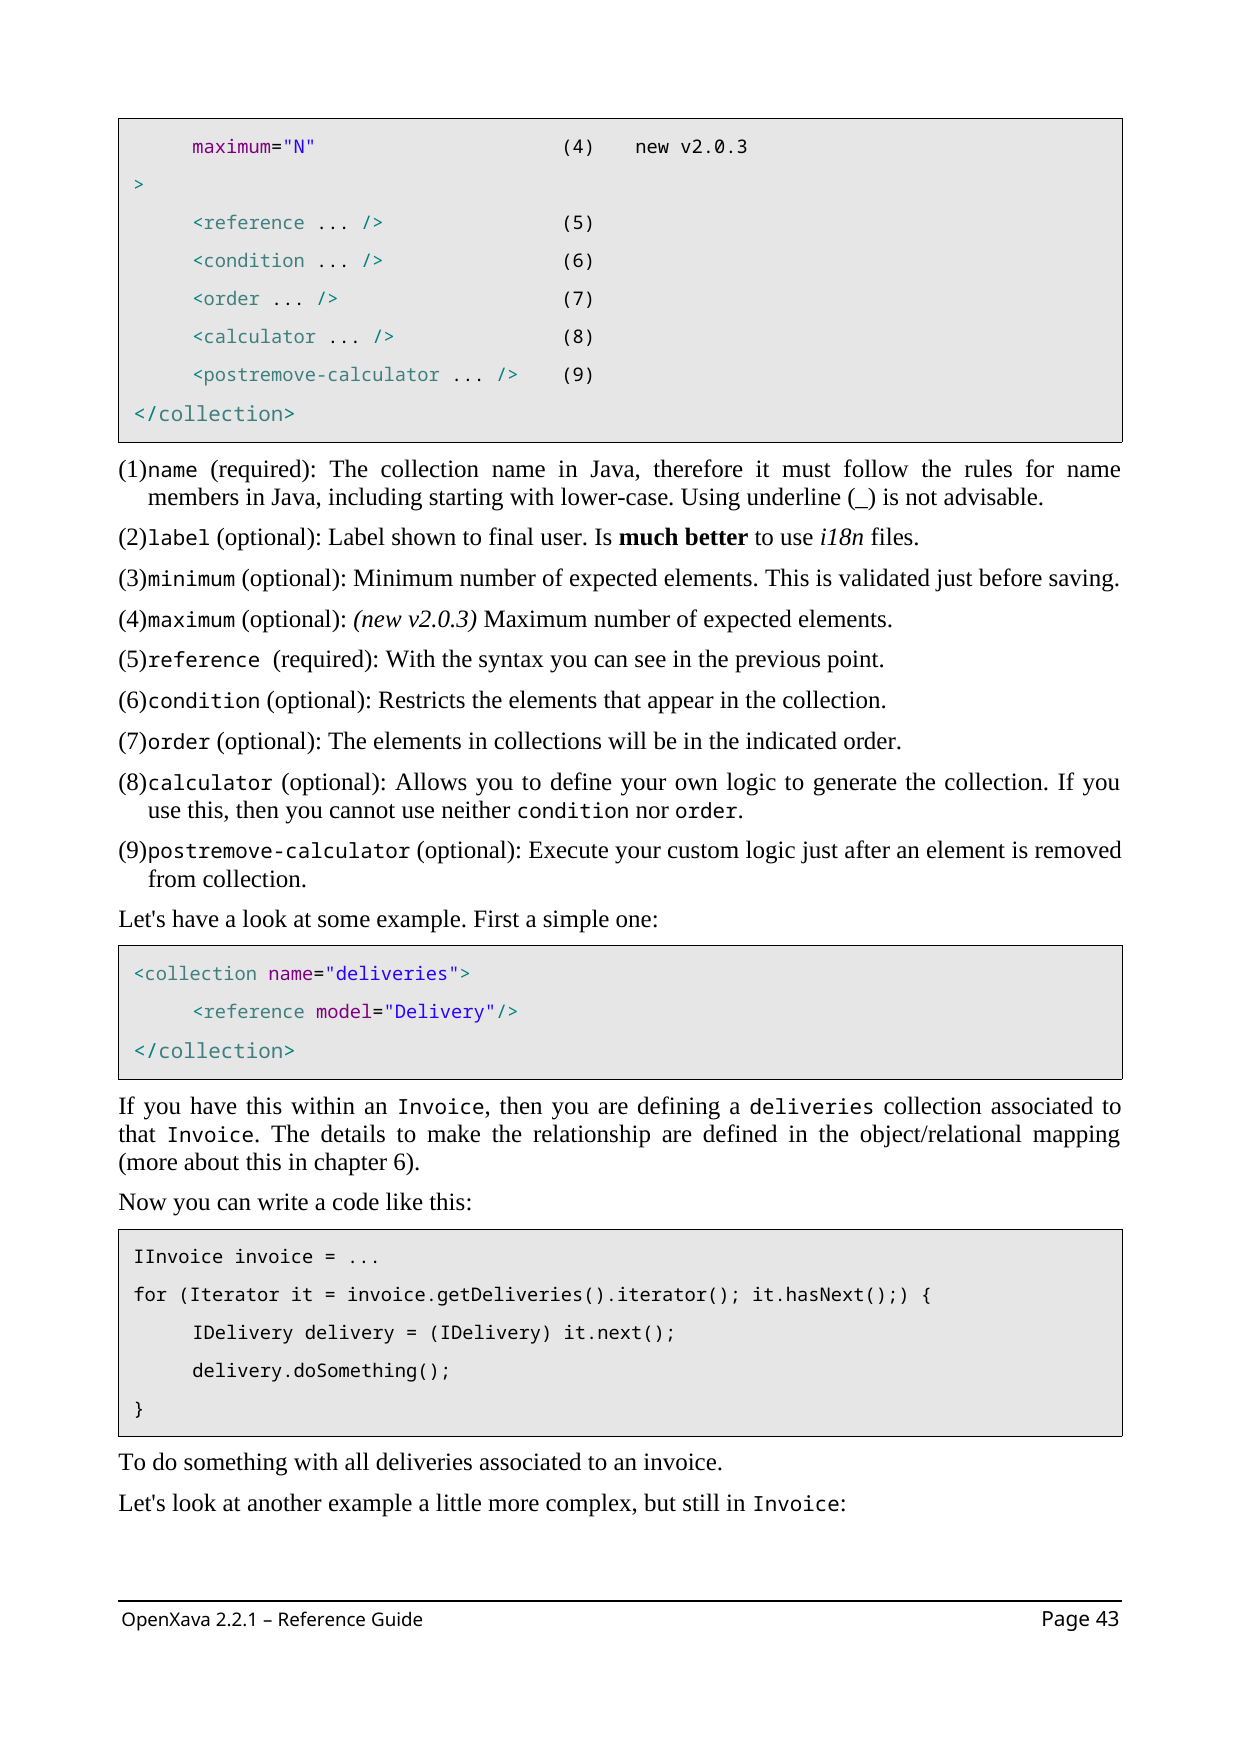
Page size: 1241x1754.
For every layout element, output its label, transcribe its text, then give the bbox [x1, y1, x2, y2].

text <reference model="Delivery"/> [119, 983, 1122, 1021]
text </collection> [119, 384, 1122, 442]
text Now you can write a code like this: [118, 1188, 1122, 1216]
text for (Iterator it = invoice.getDeliveries().iterator(); it.hasNext();) { [119, 1267, 1122, 1305]
text <condition ... /> (6) [119, 232, 1122, 270]
list maximum (optional): (new v2.0.3) Maximum number of expected elements. [118, 605, 1122, 633]
list name (required): The collection name in Java, therefore it must follow the rules for name members in Java, including starting with lower-case. Using underline (_) is not advisable. [118, 455, 1122, 511]
text > [119, 156, 1122, 194]
text IInvoice invoice = ... [119, 1230, 1122, 1267]
list postremove-calculator (optional): Execute your custom logic just after an element is removed from collection. [118, 837, 1122, 892]
text IDelivery delivery = (IDelivery) it.next(); [119, 1305, 1122, 1343]
text <postremove-calculator ... /> (9) [119, 346, 1122, 384]
text <reference ... /> (5) [119, 194, 1122, 232]
text </collection> [119, 1021, 1122, 1079]
text If you have this within an Invoice, then you are defining a deliveries collection associated to that Invoice. The details to make the relationship are defined in the object/relational mapping (more about this in chapter 6). [118, 1092, 1122, 1176]
text <collection name="deliveries"> [119, 946, 1122, 983]
text maximum="N" (4) new v2.0.3 [119, 119, 1122, 156]
text delivery.doSomething(); [119, 1343, 1122, 1381]
list condition (optional): Restricts the elements that appear in the collection. [118, 686, 1122, 714]
text <order ... /> (7) [119, 270, 1122, 308]
text Let's look at another example a little more complex, but still in Invoice: [118, 1489, 1122, 1517]
list label (optional): Label shown to final user. Is much better to use i18n files. [118, 523, 1122, 551]
list calculator (optional): Allows you to define your own logic to generate the collection. If you use this, then you cannot use neither condition nor order. [118, 768, 1122, 824]
text } [119, 1381, 1122, 1436]
list reference (required): With the syntax you can see in the previous point. [118, 645, 1122, 674]
list minimum (optional): Minimum number of expected elements. This is validated just before saving. [118, 564, 1122, 592]
text Let's have a look at some example. First a simple one: [118, 905, 1122, 933]
list order (optional): The elements in collections will be in the indicated order. [118, 727, 1122, 755]
text <calculator ... /> (8) [119, 308, 1122, 346]
text To do something with all deliveries associated to an invoice. [118, 1448, 1122, 1476]
